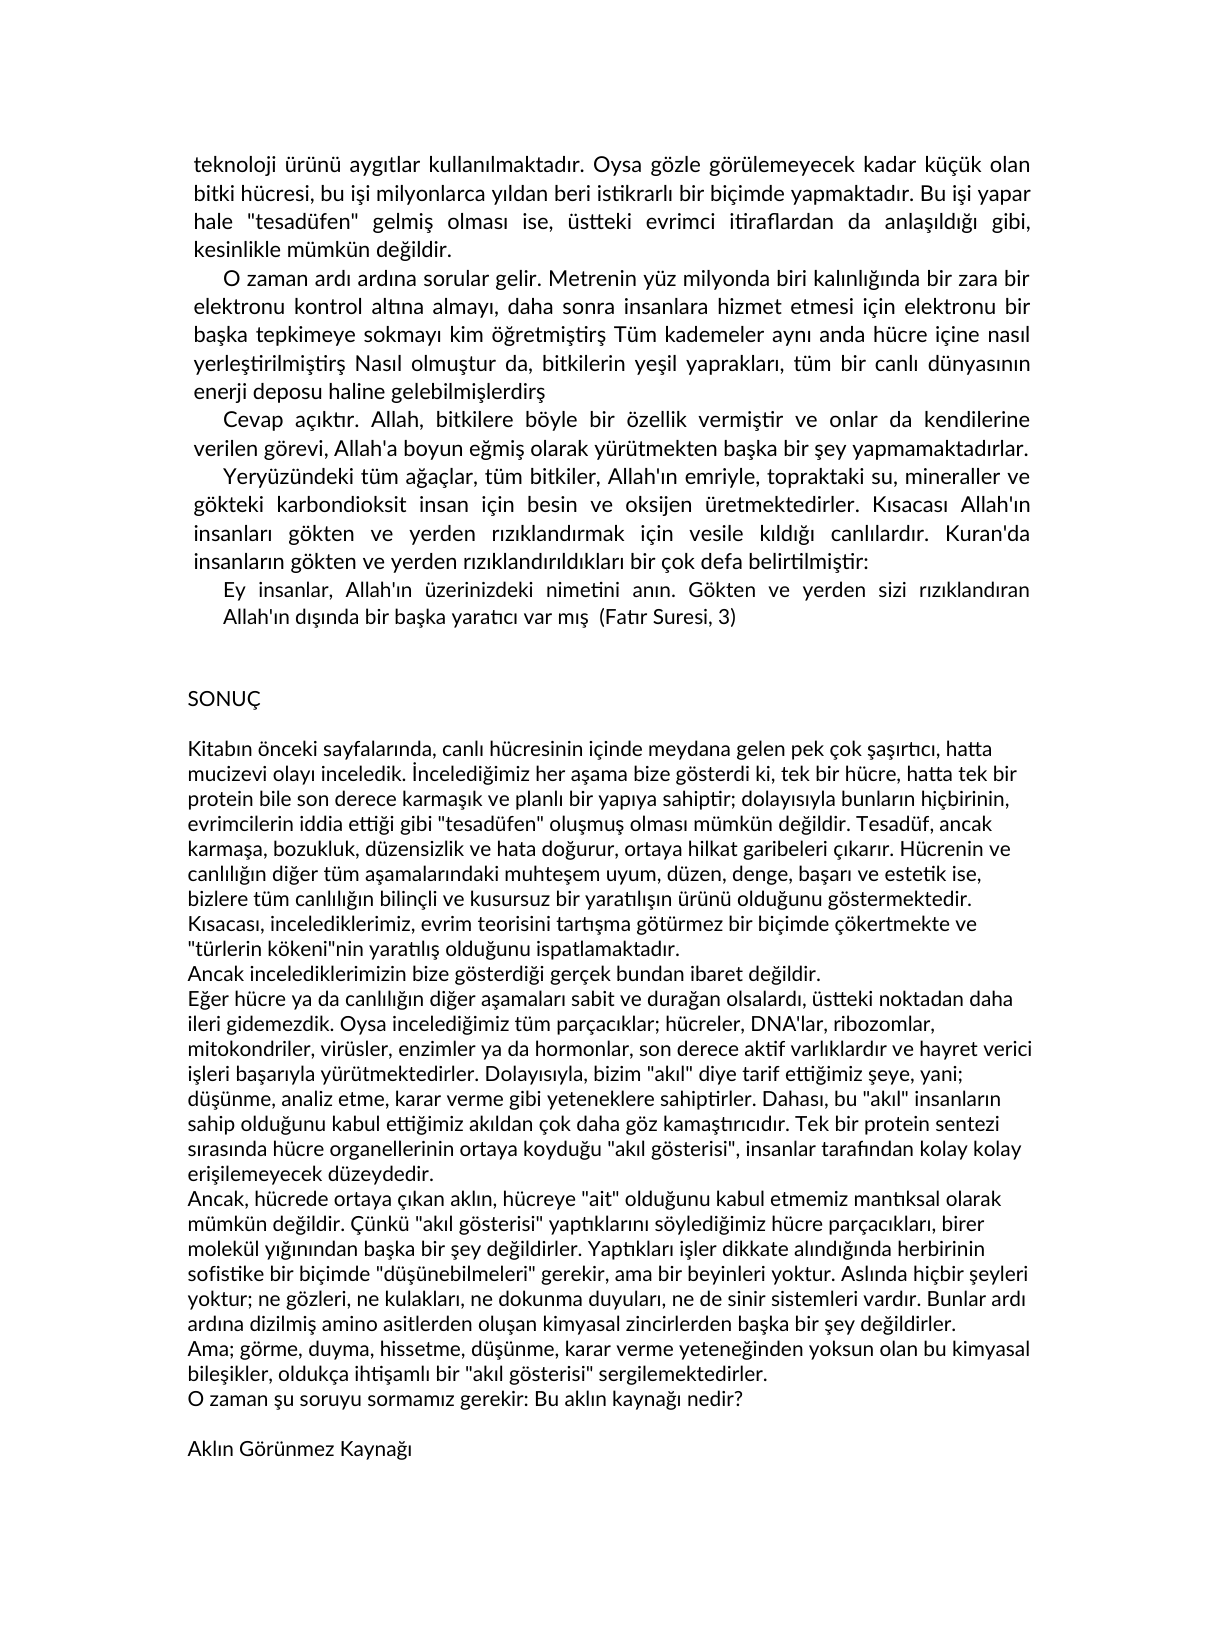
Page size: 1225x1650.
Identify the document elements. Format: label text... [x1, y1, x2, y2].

text Kitabın önceki sayfalarında, canlı hücresinin içinde meydana gelen pek çok şaşırtıcı, hatta mucizevi olayı inceledik. İncelediğimiz her aşama bize gösterdi ki, tek bir hücre, hatta tek bir protein bile son derece karmaşık ve planlı bir yapıya sahiptir; dolayısıyla bunların hiçbirinin, evrimcilerin iddia ettiği gibi "tesadüfen" oluşmuş olması mümkün değildir. Tesadüf, ancak karmaşa, bozukluk, düzensizlik ve hata doğurur, ortaya hilkat garibeleri çıkarır. Hücrenin ve canlılığın diğer tüm aşamalarındaki muhteşem uyum, düzen, denge, başarı ve estetik ise, bizlere tüm canlılığın bilinçli ve kusursuz bir yaratılışın ürünü olduğunu göstermektedir. [187, 735, 1037, 910]
text Ama; görme, duyma, hissetme, düşünme, karar verme yeteneğinden yoksun olan bu kimyasal bileşikler, oldukça ihtişamlı bir "akıl gösterisi" sergilemektedirler. [187, 1335, 1037, 1385]
text O zaman şu soruyu sormamız gerekir: Bu aklın kaynağı nedir? [187, 1385, 1037, 1410]
text Aklın Görünmez Kaynağı [187, 1435, 1037, 1460]
text Ancak, hücrede ortaya çıkan aklın, hücreye "ait" olduğunu kabul etmemiz mantıksal olarak mümkün değildir. Çünkü "akıl gösterisi" yaptıklarını söylediğimiz hücre parçacıkları, birer molekül yığınından başka bir şey değildirler. Yaptıkları işler dikkate alındığında herbirinin sofistike bir biçimde "düşünebilmeleri" gerekir, ama bir beyinleri yoktur. Aslında hiçbir şeyleri yoktur; ne gözleri, ne kulakları, ne dokunma duyuları, ne de sinir sistemleri vardır. Bunlar ardı ardına dizilmiş amino asitlerden oluşan kimyasal zincirlerden başka bir şey değildirler. [187, 1185, 1037, 1335]
text Ancak incelediklerimizin bize gösterdiği gerçek bundan ibaret değildir. [187, 960, 1037, 985]
text SONUÇ [187, 685, 1037, 710]
text Ey insanlar, Allah'ın üzerinizdeki nimetini anın. Gökten ve yerden sizi rızıklandıran Allah'ın dışında bir başka yaratıcı var mış (Fatır Suresi, 3) [223, 575, 1032, 630]
text Yeryüzündeki tüm ağaçlar, tüm bitkiler, Allah'ın emriyle, topraktaki su, mineraller ve gökteki karbondioksit insan için besin ve oksijen üretmektedirler. Kısacası Allah'ın insanları gökten ve yerden rızıklandırmak için vesile kıldığı canlılardır. Kuran'da insanların gökten ve yerden rızıklandırıldıkları bir çok defa belirtilmiştir: [193, 462, 1032, 575]
text O zaman ardı ardına sorular gelir. Metrenin yüz milyonda biri kalınlığında bir zara bir elektronu kontrol altına almayı, daha sonra insanlara hizmet etmesi için elektronu bir başka tepkimeye sokmayı kim öğretmiştirş Tüm kademeler aynı anda hücre içine nasıl yerleştirilmiştirş Nasıl olmuştur da, bitkilerin yeşil yaprakları, tüm bir canlı dünyasının enerji deposu haline gelebilmişlerdirş [193, 263, 1032, 405]
text Eğer hücre ya da canlılığın diğer aşamaları sabit ve durağan olsalardı, üstteki noktadan daha ileri gidemezdik. Oysa incelediğimiz tüm parçacıklar; hücreler, DNA'lar, ribozomlar, mitokondriler, virüsler, enzimler ya da hormonlar, son derece aktif varlıklardır ve hayret verici işleri başarıyla yürütmektedirler. Dolayısıyla, bizim "akıl" diye tarif ettiğimiz şeye, yani; düşünme, analiz etme, karar verme gibi yeteneklere sahiptirler. Dahası, bu "akıl" insanların sahip olduğunu kabul ettiğimiz akıldan çok daha göz kamaştırıcıdır. Tek bir protein sentezi sırasında hücre organellerinin ortaya koyduğu "akıl gösterisi", insanlar tarafından kolay kolay erişilemeyecek düzeydedir. [187, 985, 1037, 1185]
text Kısacası, incelediklerimiz, evrim teorisini tartışma götürmez bir biçimde çökertmekte ve "türlerin kökeni"nin yaratılış olduğunu ispatlamaktadır. [187, 910, 1037, 960]
text Cevap açıktır. Allah, bitkilere böyle bir özellik vermiştir ve onlar da kendilerine verilen görevi, Allah'a boyun eğmiş olarak yürütmekten başka bir şey yapmamaktadırlar. [193, 405, 1032, 462]
text teknoloji ürünü aygıtlar kullanılmaktadır. Oysa gözle görülemeyecek kadar küçük olan bitki hücresi, bu işi milyonlarca yıldan beri istikrarlı bir biçimde yapmaktadır. Bu işi yapar hale "tesadüfen" gelmiş olması ise, üstteki evrimci itiraflardan da anlaşıldığı gibi, kesinlikle mümkün değildir. [193, 150, 1032, 263]
